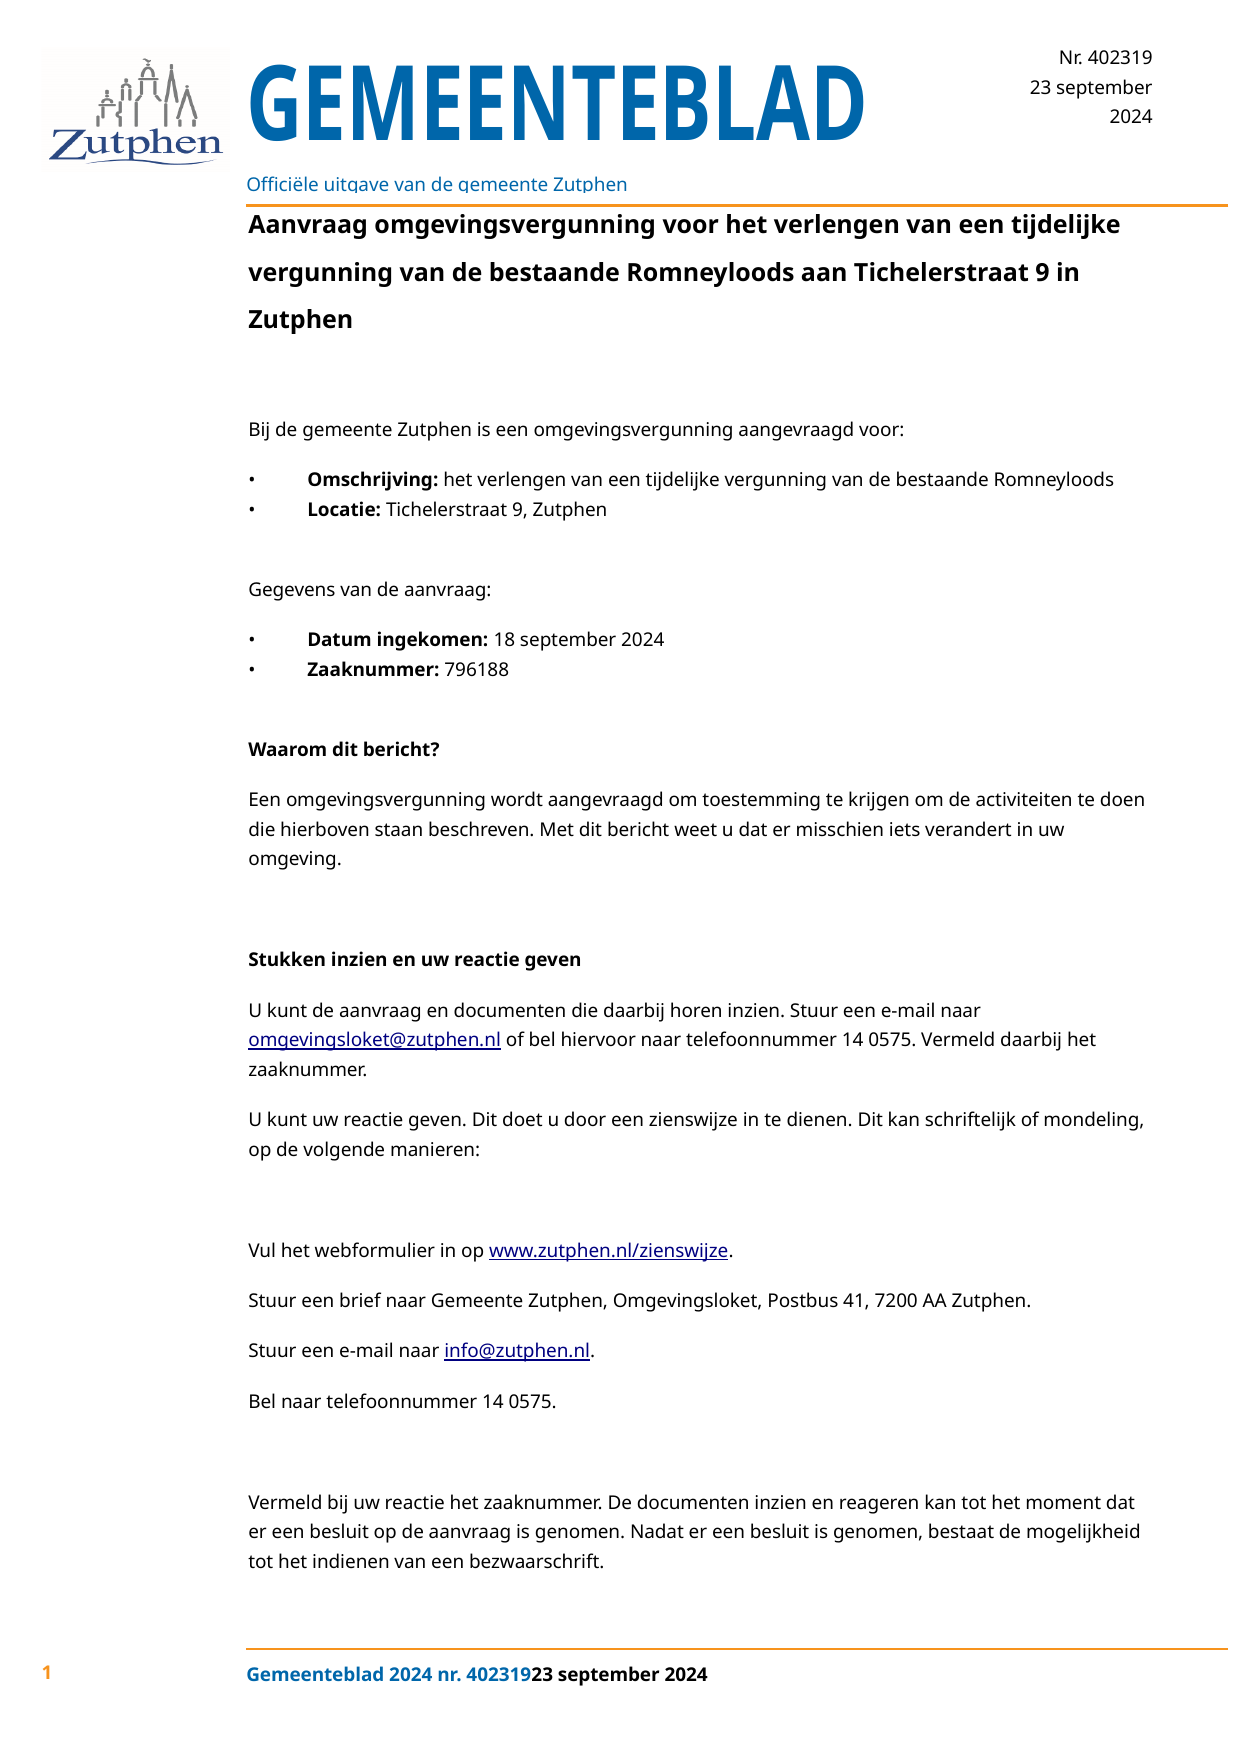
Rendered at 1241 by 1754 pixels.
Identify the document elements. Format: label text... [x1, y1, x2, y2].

text Stuur een e-mail naar info@zutphen.nl. [248, 1338, 1152, 1363]
list Locatie: Tichelerstraat 9, Zutphen [248, 496, 1152, 522]
text Stuur een brief naar Gemeente Zutphen, Omgevingsloket, Postbus 41, 7200 AA Zutphen. [248, 1287, 1152, 1313]
text U kunt de aanvraag en documenten die daarbij horen inzien. Stuur een e-mail naar omgevingsloket@zutphen.nl of bel hiervoor naar telefoonnummer 14 0575. Vermeld daarbij het zaaknummer. [248, 997, 1152, 1082]
picture [41, 47, 231, 172]
list Zaaknummer: 796188 [248, 656, 1152, 682]
list Datum ingekomen: 18 september 2024 [248, 626, 1152, 652]
text Vermeld bij uw reactie het zaaknummer. De documenten inzien en reageren kan tot het moment dat er een besluit op de aanvraag is genomen. Nadat er een besluit is genomen, bestaat de mogelijkheid tot het indienen van een bezwaarschrift. [248, 1489, 1152, 1574]
text Een omgevingsvergunning wordt aangevraagd om toestemming te krijgen om de activiteiten te doen die hierboven staan beschreven. Met dit bericht weet u dat er misschien iets verandert in uw omgeving. [248, 786, 1152, 871]
text Vul het webformulier in op www.zutphen.nl/zienswijze. [248, 1237, 1152, 1262]
text Waarom dit bericht? [248, 736, 1152, 762]
text Stukken inzien en uw reactie geven [248, 946, 1152, 972]
text U kunt uw reactie geven. Dit doet u door een zienswijze in te dienen. Dit kan schriftelijk of mondeling, op de volgende manieren: [248, 1106, 1152, 1162]
text Bel naar telefoonnummer 14 0575. [248, 1388, 1152, 1414]
text Gegevens van de aanvraag: [248, 576, 1152, 602]
text Aanvraag omgevingsvergunning voor het verlengen van een tijdelijke vergunning van de bestaande Romneyloods aan Tichelerstraat 9 in Zutphen [248, 207, 1152, 336]
list Omschrijving: het verlengen van een tijdelijke vergunning van de bestaande Romneyloods [248, 466, 1152, 492]
text Bij de gemeente Zutphen is een omgevingsvergunning aangevraagd voor: [248, 416, 1152, 442]
